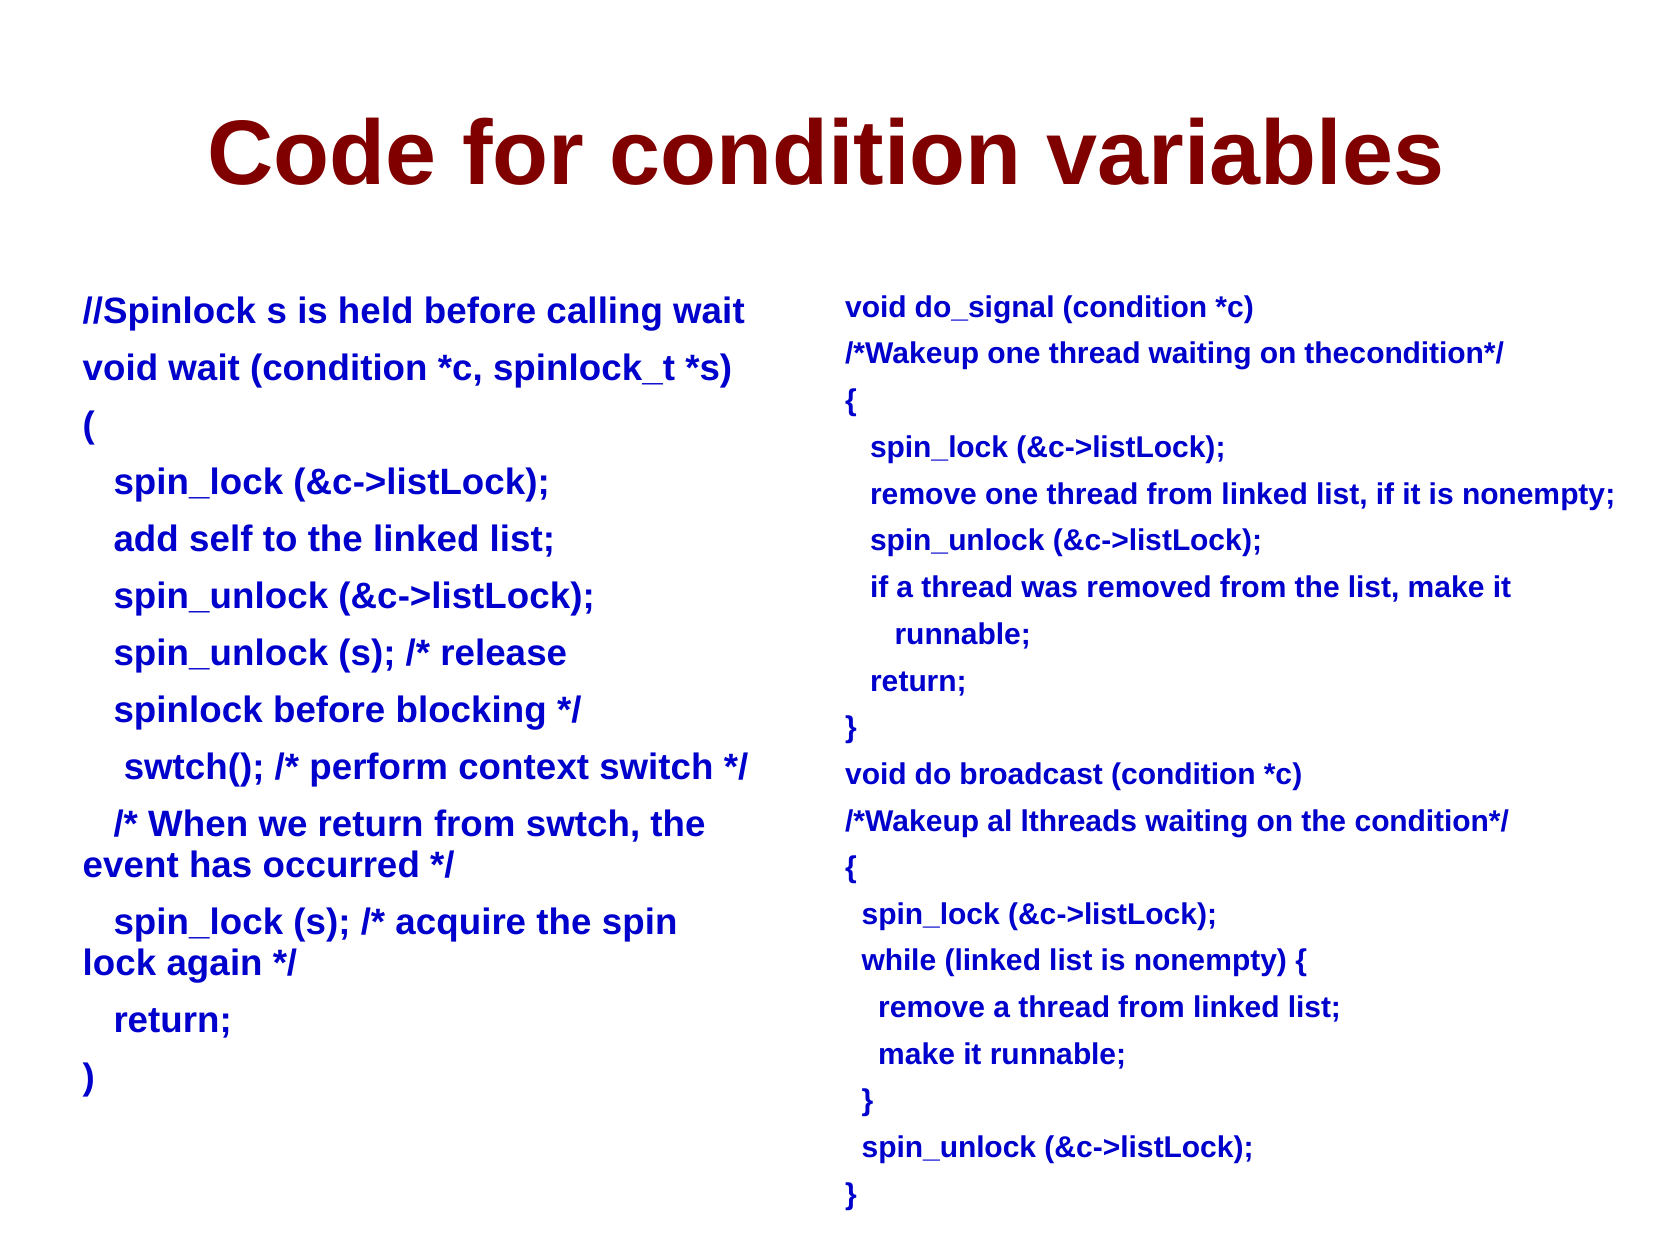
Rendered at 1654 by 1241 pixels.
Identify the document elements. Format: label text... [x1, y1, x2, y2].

list void do_signal (condition *c) /*Wakeup one thread waiting on thecondition*/ { spin_lock (&c->listLock); remove one thread from linked list, if it is nonempty; spin_unlock (&c->listLock); if a thread was removed from the list, make it runnable; return; } void do broadcast (condition *c) /*Wakeup al lthreads waiting on the condition*/ { spin_lock (&c->listLock); while (linked list is nonempty) { remove a thread from linked list; make it runnable; } spin_unlock (&c->listLock); } [845, 290, 1619, 1217]
list //Spinlock s is held before calling wait void wait (condition *c, spinlock_t *s) ( spin_lock (&c->listLock); add self to the linked list; spin_unlock (&c->listLock); spin_unlock (s); /* release spinlock before blocking */ swtch(); /* perform context switch */ /* When we return from swtch, the event has occurred */ spin_lock (s); /* acquire the spin lock again */ return; ) [82, 290, 756, 1205]
title Code for condition variables [82, 49, 1571, 257]
